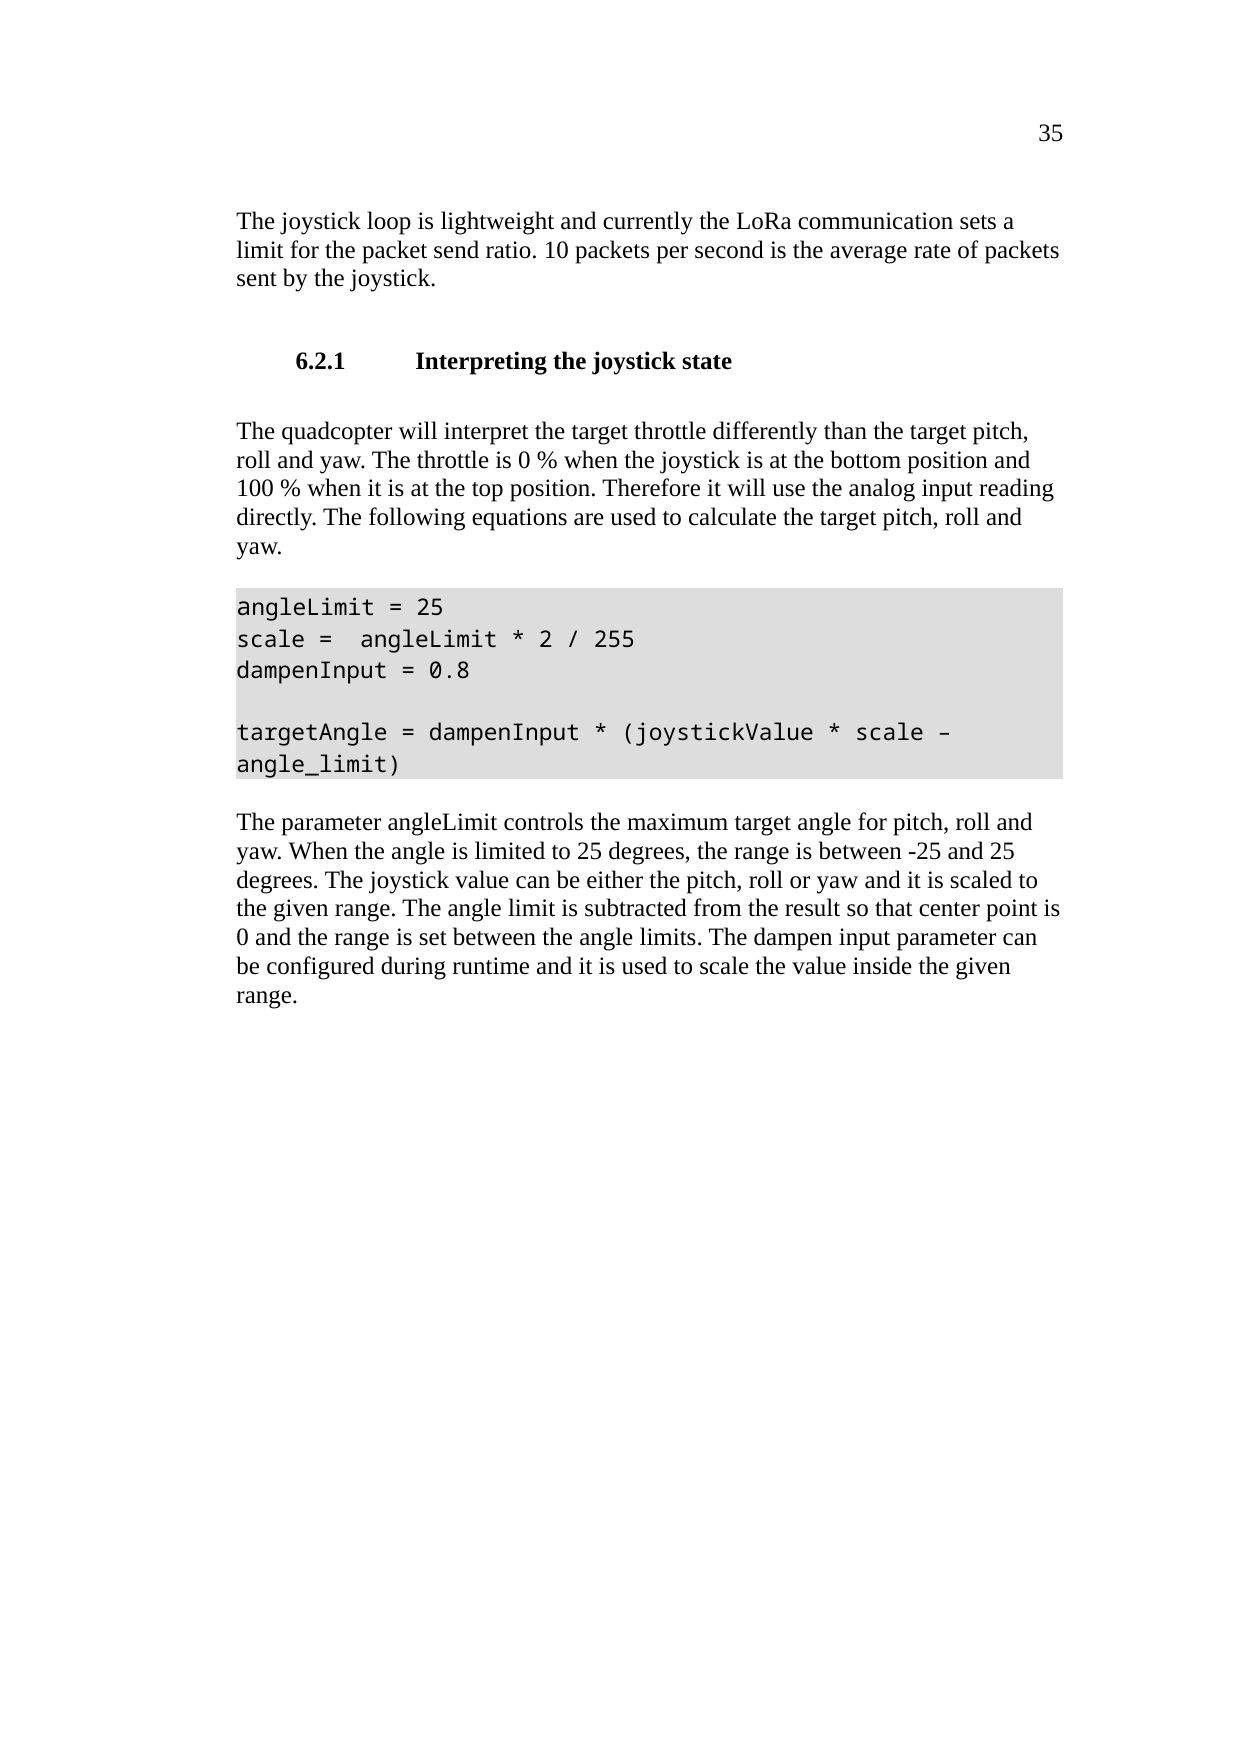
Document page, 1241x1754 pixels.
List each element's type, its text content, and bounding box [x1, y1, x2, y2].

text targetAngle = dampenInput * (joystickValue * scale – angle_limit) [236, 716, 1063, 779]
text dampenInput = 0.8 [236, 654, 1063, 685]
text scale = angleLimit * 2 / 255 [236, 622, 1063, 654]
text The joystick loop is lightweight and currently the LoRa communication sets a limit for the packet send ratio. 10 packets per second is the average rate of packets sent by the joystick. [236, 206, 1063, 292]
text angleLimit = 25 [236, 588, 1063, 622]
text The parameter angleLimit controls the maximum target angle for pitch, roll and yaw. When the angle is limited to 25 degrees, the range is between -25 and 25 degrees. The joystick value can be either the pitch, roll or yaw and it is scaled to the given range. The angle limit is subtracted from the result so that center point is 0 and the range is set between the angle limits. The dampen input parameter can be configured during runtime and it is used to scale the value inside the given range. [236, 807, 1063, 1008]
subtitle Interpreting the joystick state [295, 346, 1063, 375]
text The quadcopter will interpret the target throttle differently than the target pitch, roll and yaw. The throttle is 0 % when the joystick is at the bottom position and 100 % when it is at the top position. Therefore it will use the analog input reading directly. The following equations are used to calculate the target pitch, roll and yaw. [236, 416, 1063, 560]
